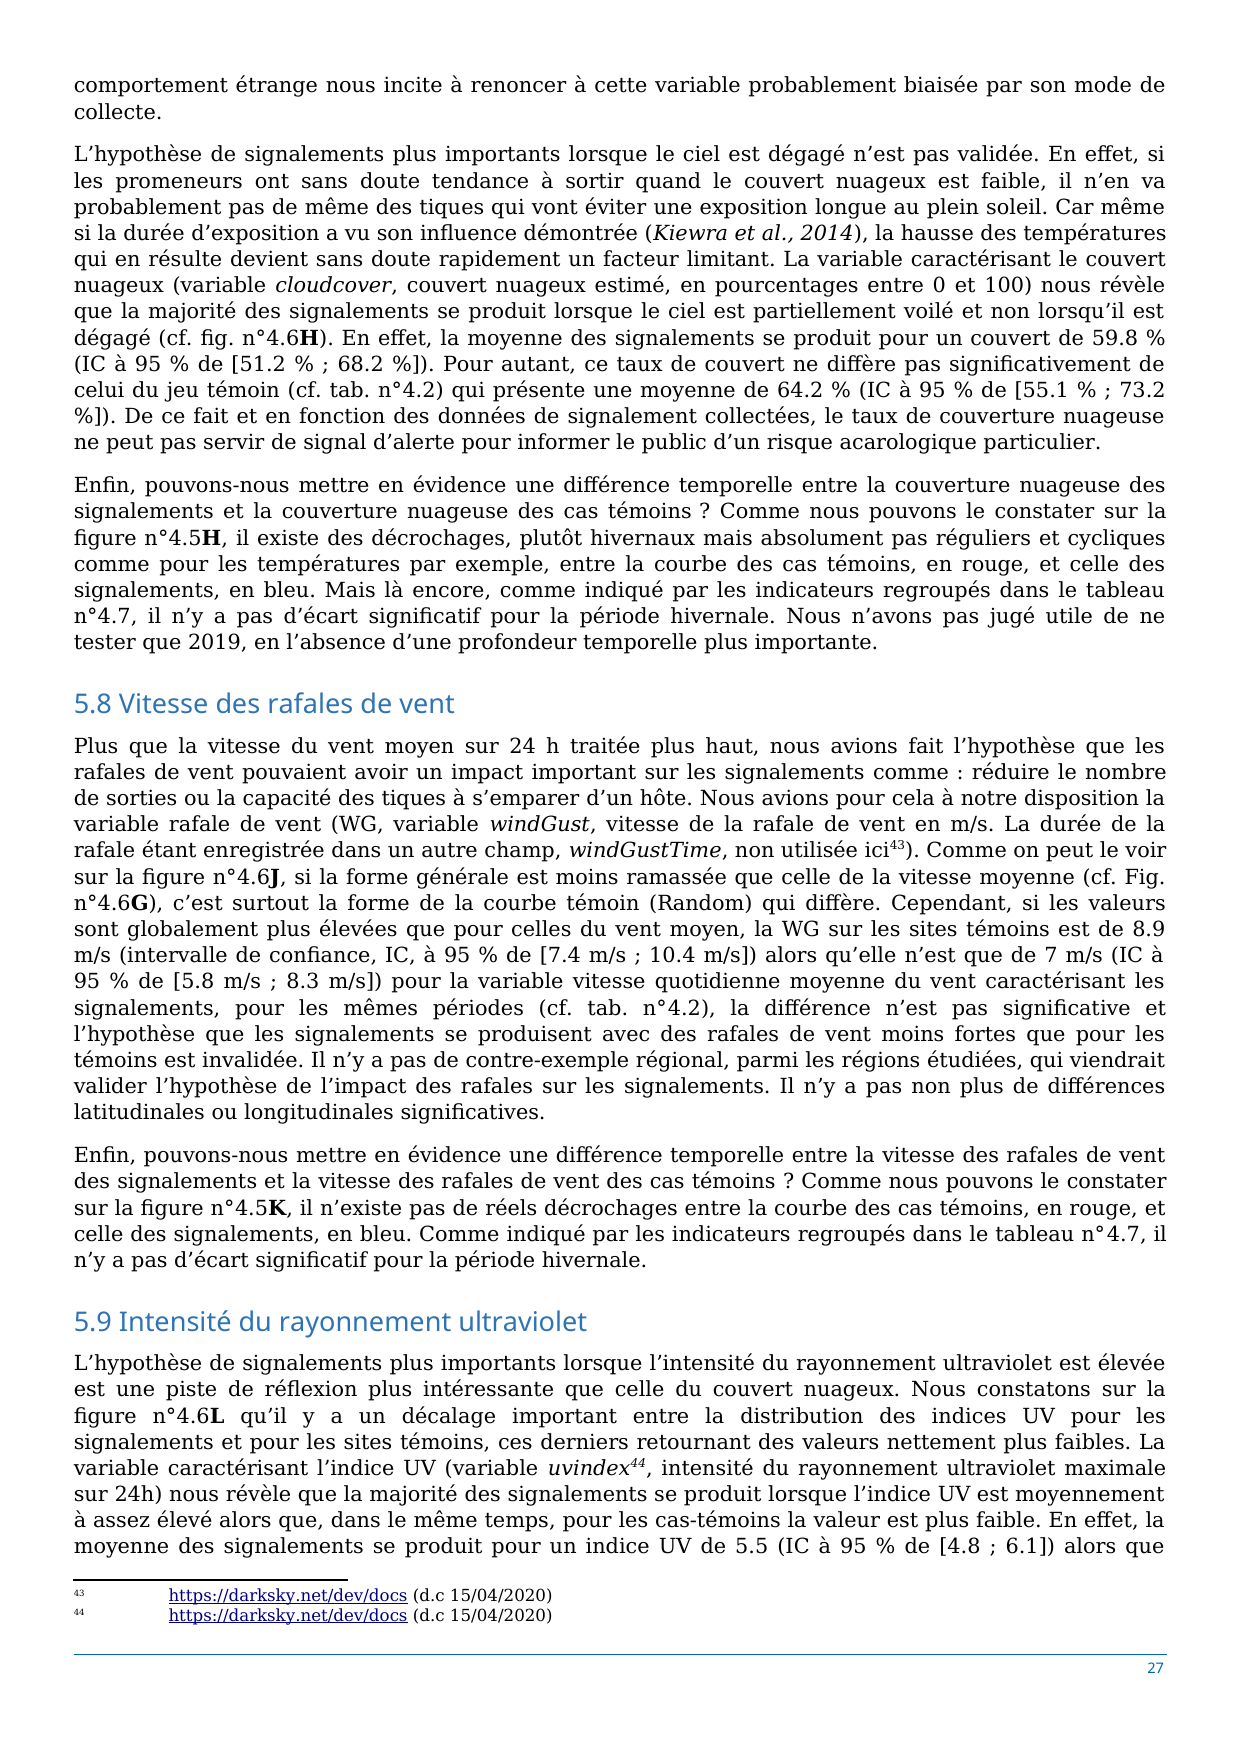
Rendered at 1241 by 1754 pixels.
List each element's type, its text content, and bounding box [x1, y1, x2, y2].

text Enfin, pouvons-nous mettre en évidence une différence temporelle entre la couverture nuageuse des signalements et la couverture nuageuse des cas témoins ? Comme nous pouvons le constater sur la figure n°4.5H, il existe des décrochages, plutôt hivernaux mais absolument pas réguliers et cycliques comme pour les températures par exemple, entre la courbe des cas témoins, en rouge, et celle des signalements, en bleu. Mais là encore, comme indiqué par les indicateurs regroupés dans le tableau n°4.7, il n’y a pas d’écart significatif pour la période hivernale. Nous n’avons pas jugé utile de ne tester que 2019, en l’absence d’une profondeur temporelle plus importante. [73, 473, 1167, 654]
text comportement étrange nous incite à renoncer à cette variable probablement biaisée par son mode de collecte. [73, 73, 1167, 124]
text L’hypothèse de signalements plus importants lorsque l’intensité du rayonnement ultraviolet est élevée est une piste de réflexion plus intéressante que celle du couvert nuageux. Nous constatons sur la figure n°4.6L qu’il y a un décalage important entre la distribution des indices UV pour les signalements et pour les sites témoins, ces derniers retournant des valeurs nettement plus faibles. La variable caractérisant l’indice UV (variable uvindex, intensité du rayonnement ultraviolet maximale sur 24h) nous révèle que la majorité des signalements se produit lorsque l’indice UV est moyennement à assez élevé alors que, dans le même temps, pour les cas-témoins la valeur est plus faible. En effet, la moyenne des signalements se produit pour un indice UV de 5.5 (IC à 95 % de [4.8 ; 6.1]) alors que [73, 1351, 1167, 1559]
subtitle 5.9 Intensité du rayonnement ultraviolet [73, 1303, 1167, 1339]
text Enfin, pouvons-nous mettre en évidence une différence temporelle entre la vitesse des rafales de vent des signalements et la vitesse des rafales de vent des cas témoins ? Comme nous pouvons le constater sur la figure n°4.5K, il n’existe pas de réels décrochages entre la courbe des cas témoins, en rouge, et celle des signalements, en bleu. Comme indiqué par les indicateurs regroupés dans le tableau n°4.7, il n’y a pas d’écart significatif pour la période hivernale. [73, 1143, 1167, 1272]
text https://darksky.net/dev/docs (d.c 15/04/2020) [73, 1586, 1167, 1606]
text https://darksky.net/dev/docs (d.c 15/04/2020) [73, 1606, 1167, 1625]
text Plus que la vitesse du vent moyen sur 24 h traitée plus haut, nous avions fait l’hypothèse que les rafales de vent pouvaient avoir un impact important sur les signalements comme : réduire le nombre de sorties ou la capacité des tiques à s’emparer d’un hôte. Nous avions pour cela à notre disposition la variable rafale de vent (WG, variable windGust, vitesse de la rafale de vent en m/s. La durée de la rafale étant enregistrée dans un autre champ, windGustTime, non utilisée ici). Comme on peut le voir sur la figure n°4.6J, si la forme générale est moins ramassée que celle de la vitesse moyenne (cf. Fig. n°4.6G), c’est surtout la forme de la courbe témoin (Random) qui diffère. Cependant, si les valeurs sont globalement plus élevées que pour celles du vent moyen, la WG sur les sites témoins est de 8.9 m/s (intervalle de confiance, IC, à 95 % de [7.4 m/s ; 10.4 m/s]) alors qu’elle n’est que de 7 m/s (IC à 95 % de [5.8 m/s ; 8.3 m/s]) pour la variable vitesse quotidienne moyenne du vent caractérisant les signalements, pour les mêmes périodes (cf. tab. n°4.2), la différence n’est pas significative et l’hypothèse que les signalements se produisent avec des rafales de vent moins fortes que pour les témoins est invalidée. Il n’y a pas de contre-exemple régional, parmi les régions étudiées, qui viendrait valider l’hypothèse de l’impact des rafales sur les signalements. Il n’y a pas non plus de différences latitudinales ou longitudinales significatives. [73, 734, 1167, 1124]
text L’hypothèse de signalements plus importants lorsque le ciel est dégagé n’est pas validée. En effet, si les promeneurs ont sans doute tendance à sortir quand le couvert nuageux est faible, il n’en va probablement pas de même des tiques qui vont éviter une exposition longue au plein soleil. Car même si la durée d’exposition a vu son influence démontrée (Kiewra et al., 2014), la hausse des températures qui en résulte devient sans doute rapidement un facteur limitant. La variable caractérisant le couvert nuageux (variable cloudcover, couvert nuageux estimé, en pourcentages entre 0 et 100) nous révèle que la majorité des signalements se produit lorsque le ciel est partiellement voilé et non lorsqu’il est dégagé (cf. fig. n°4.6H). En effet, la moyenne des signalements se produit pour un couvert de 59.8 % (IC à 95 % de [51.2 % ; 68.2 %]). Pour autant, ce taux de couvert ne diffère pas significativement de celui du jeu témoin (cf. tab. n°4.2) qui présente une moyenne de 64.2 % (IC à 95 % de [55.1 % ; 73.2 %]). De ce fait et en fonction des données de signalement collectées, le taux de couverture nuageuse ne peut pas servir de signal d’alerte pour informer le public d’un risque acarologique particulier. [73, 142, 1167, 454]
subtitle 5.8 Vitesse des rafales de vent [73, 685, 1167, 722]
